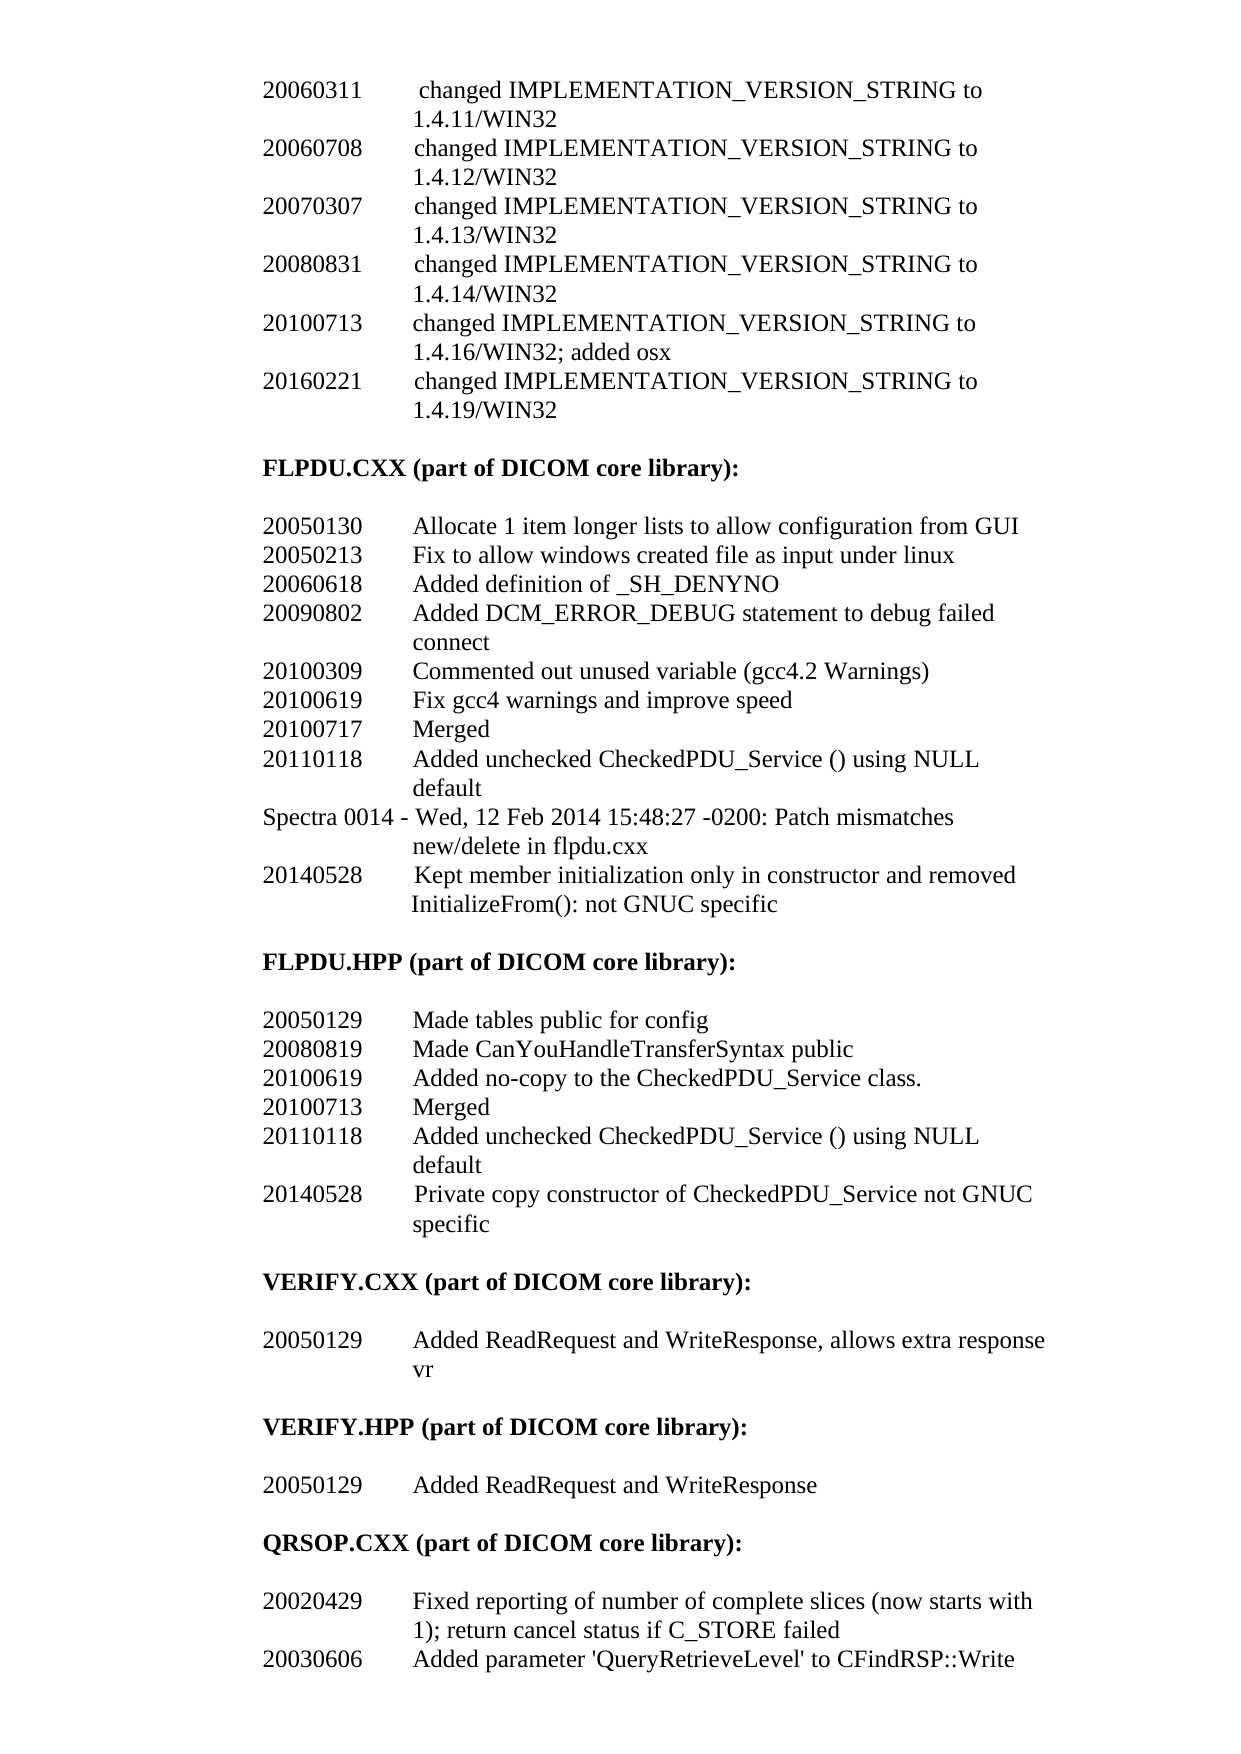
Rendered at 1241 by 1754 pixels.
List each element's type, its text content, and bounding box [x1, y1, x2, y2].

text 20100619 Fix gcc4 warnings and improve speed [262, 685, 1053, 714]
text InitializeFrom(): not GNUC specific [262, 889, 1053, 918]
text 20080819 Made CanYouHandleTransferSyntax public [262, 1034, 1053, 1063]
text 20060708 changed IMPLEMENTATION_VERSION_STRING to 1.4.12/WIN32 [262, 133, 1053, 191]
text 20060311 changed IMPLEMENTATION_VERSION_STRING to 1.4.11/WIN32 [262, 75, 1053, 133]
text 20110118 Added unchecked CheckedPDU_Service () using NULL default [262, 1121, 1053, 1179]
text QRSOP.CXX (part of DICOM core library): [187, 1528, 1053, 1557]
text FLPDU.CXX (part of DICOM core library): [262, 453, 1053, 482]
text 20050129 Added ReadRequest and WriteResponse, allows extra response vr [262, 1325, 1053, 1383]
text VERIFY.CXX (part of DICOM core library): [262, 1267, 1053, 1296]
text 20100309 Commented out unused variable (gcc4.2 Warnings) [262, 656, 1053, 685]
text 20050130 Allocate 1 item longer lists to allow configuration from GUI [262, 511, 1053, 540]
text 20100713 Merged [262, 1092, 1053, 1121]
text 20140528 Private copy constructor of CheckedPDU_Service not GNUC specific [262, 1179, 1053, 1237]
text 20050129 Added ReadRequest and WriteResponse [262, 1470, 1053, 1499]
text 20050213 Fix to allow windows created file as input under linux [262, 540, 1053, 569]
text 20100713 changed IMPLEMENTATION_VERSION_STRING to 1.4.16/WIN32; added osx [262, 307, 1053, 366]
text FLPDU.HPP (part of DICOM core library): [262, 947, 1053, 976]
text 20060618 Added definition of _SH_DENYNO [262, 569, 1053, 598]
text 20030606 Added parameter 'QueryRetrieveLevel' to CFindRSP::Write [187, 1644, 1053, 1673]
text 20020429 Fixed reporting of number of complete slices (now starts with 1); return cancel status if C_STORE failed [187, 1586, 1053, 1644]
text Spectra 0014 - Wed, 12 Feb 2014 15:48:27 -0200: Patch mismatches new/delete in flpdu.cxx [262, 802, 1053, 860]
text 20140528 Kept member initialization only in constructor and removed [262, 860, 1053, 889]
text 20070307 changed IMPLEMENTATION_VERSION_STRING to 1.4.13/WIN32 [262, 191, 1053, 249]
text 20090802 Added DCM_ERROR_DEBUG statement to debug failed connect [262, 598, 1053, 656]
text 20160221 changed IMPLEMENTATION_VERSION_STRING to 1.4.19/WIN32 [262, 366, 1053, 424]
text 20110118 Added unchecked CheckedPDU_Service () using NULL default [262, 743, 1053, 802]
text VERIFY.HPP (part of DICOM core library): [262, 1412, 1053, 1441]
text 20080831 changed IMPLEMENTATION_VERSION_STRING to 1.4.14/WIN32 [262, 249, 1053, 307]
text 20050129 Made tables public for config [262, 1005, 1053, 1034]
text 20100717 Merged [262, 714, 1053, 743]
text 20100619 Added no-copy to the CheckedPDU_Service class. [262, 1063, 1053, 1092]
